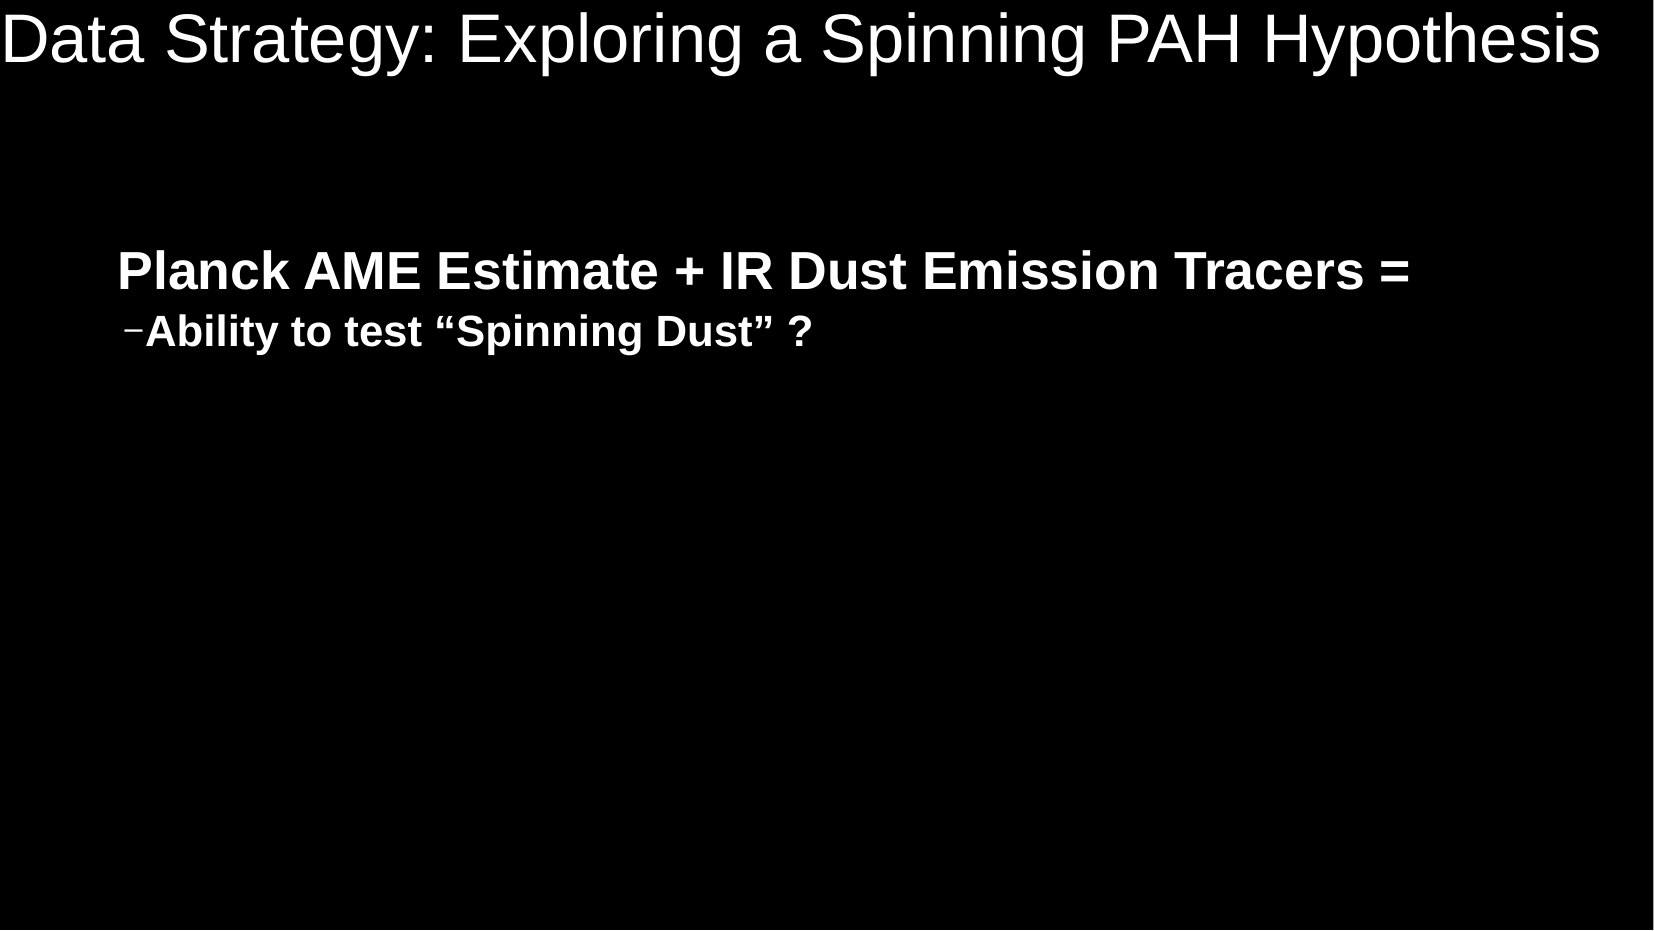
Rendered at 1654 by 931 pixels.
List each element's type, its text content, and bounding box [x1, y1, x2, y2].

list Planck AME Estimate + IR Dust Emission Tracers = Ability to test “Spinning Dust” ? [90, 90, 1531, 361]
title Data Strategy: Exploring a Spinning PAH Hypothesis [0, 0, 1654, 106]
